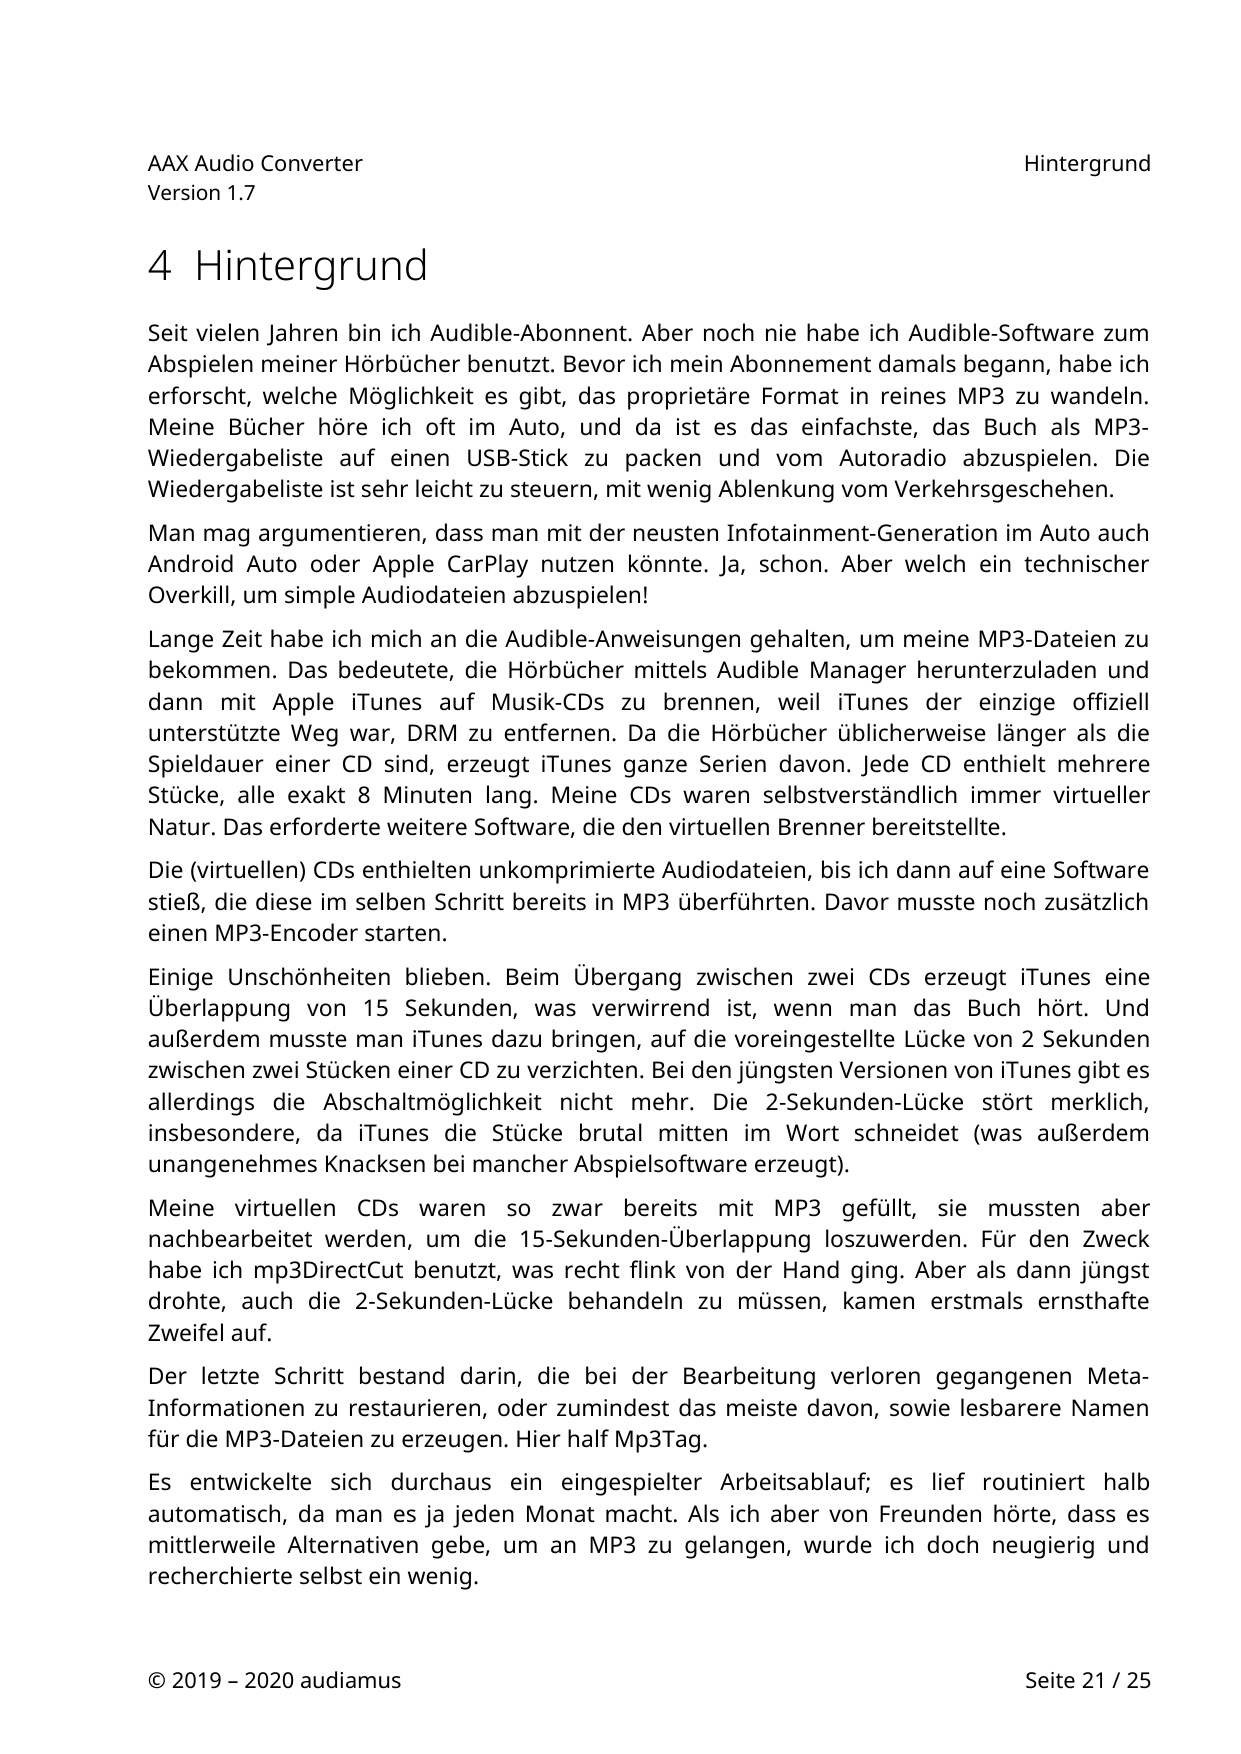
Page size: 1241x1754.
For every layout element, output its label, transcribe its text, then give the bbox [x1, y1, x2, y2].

text Man mag argumentieren, dass man mit der neusten Infotainment-Generation im Auto auch Android Auto oder Apple CarPlay nutzen könnte. Ja, schon. Aber welch ein technischer Overkill, um simple Audiodateien abzuspielen! [148, 517, 1152, 611]
subtitle Hintergrund [148, 235, 1152, 292]
text Einige Unschönheiten blieben. Beim Übergang zwischen zwei CDs erzeugt iTunes eine Überlappung von 15 Sekunden, was verwirrend ist, wenn man das Buch hört. Und außerdem musste man iTunes dazu bringen, auf die voreingestellte Lücke von 2 Sekunden zwischen zwei Stücken einer CD zu verzichten. Bei den jüngsten Versionen von iTunes gibt es allerdings die Abschaltmöglichkeit nicht mehr. Die 2-Sekunden-Lücke stört merklich, insbesondere, da iTunes die Stücke brutal mitten im Wort schneidet (was außerdem unangenehmes Knacksen bei mancher Abspielsoftware erzeugt). [148, 960, 1152, 1179]
text Meine virtuellen CDs waren so zwar bereits mit MP3 gefüllt, sie mussten aber nachbearbeitet werden, um die 15-Sekunden-Überlappung loszuwerden. Für den Zweck habe ich mp3DirectCut benutzt, was recht flink von der Hand ging. Aber als dann jüngst drohte, auch die 2-Sekunden-Lücke behandeln zu müssen, kamen erstmals ernsthafte Zweifel auf. [148, 1192, 1152, 1348]
text Seit vielen Jahren bin ich Audible-Abonnent. Aber noch nie habe ich Audible-Software zum Abspielen meiner Hörbücher benutzt. Bevor ich mein Abonnement damals begann, habe ich erforscht, welche Möglichkeit es gibt, das proprietäre Format in reines MP3 zu wandeln. Meine Bücher höre ich oft im Auto, und da ist es das einfachste, das Buch als MP3-Wiedergabeliste auf einen USB-Stick zu packen und vom Autoradio abzuspielen. Die Wiedergabeliste ist sehr leicht zu steuern, mit wenig Ablenkung vom Verkehrsgeschehen. [148, 317, 1152, 504]
text Es entwickelte sich durchaus ein eingespielter Arbeitsablauf; es lief routiniert halb automatisch, da man es ja jeden Monat macht. Als ich aber von Freunden hörte, dass es mittlerweile Alternativen gebe, um an MP3 zu gelangen, wurde ich doch neugierig und recherchierte selbst ein wenig. [148, 1466, 1152, 1591]
text Die (virtuellen) CDs enthielten unkomprimierte Audiodateien, bis ich dann auf eine Software stieß, die diese im selben Schritt bereits in MP3 überführten. Davor musste noch zusätzlich einen MP3-Encoder starten. [148, 854, 1152, 948]
text Der letzte Schritt bestand darin, die bei der Bearbeitung verloren gegangenen Meta-Informationen zu restaurieren, oder zumindest das meiste davon, sowie lesbarere Namen für die MP3-Dateien zu erzeugen. Hier half Mp3Tag. [148, 1360, 1152, 1454]
text Lange Zeit habe ich mich an die Audible-Anweisungen gehalten, um meine MP3-Dateien zu bekommen. Das bedeutete, die Hörbücher mittels Audible Manager herunterzuladen und dann mit Apple iTunes auf Musik-CDs zu brennen, weil iTunes der einzige offiziell unterstützte Weg war, DRM zu entfernen. Da die Hörbücher üblicherweise länger als die Spieldauer einer CD sind, erzeugt iTunes ganze Serien davon. Jede CD enthielt mehrere Stücke, alle exakt 8 Minuten lang. Meine CDs waren selbstverständlich immer virtueller Natur. Das erforderte weitere Software, die den virtuellen Brenner bereitstellte. [148, 623, 1152, 842]
